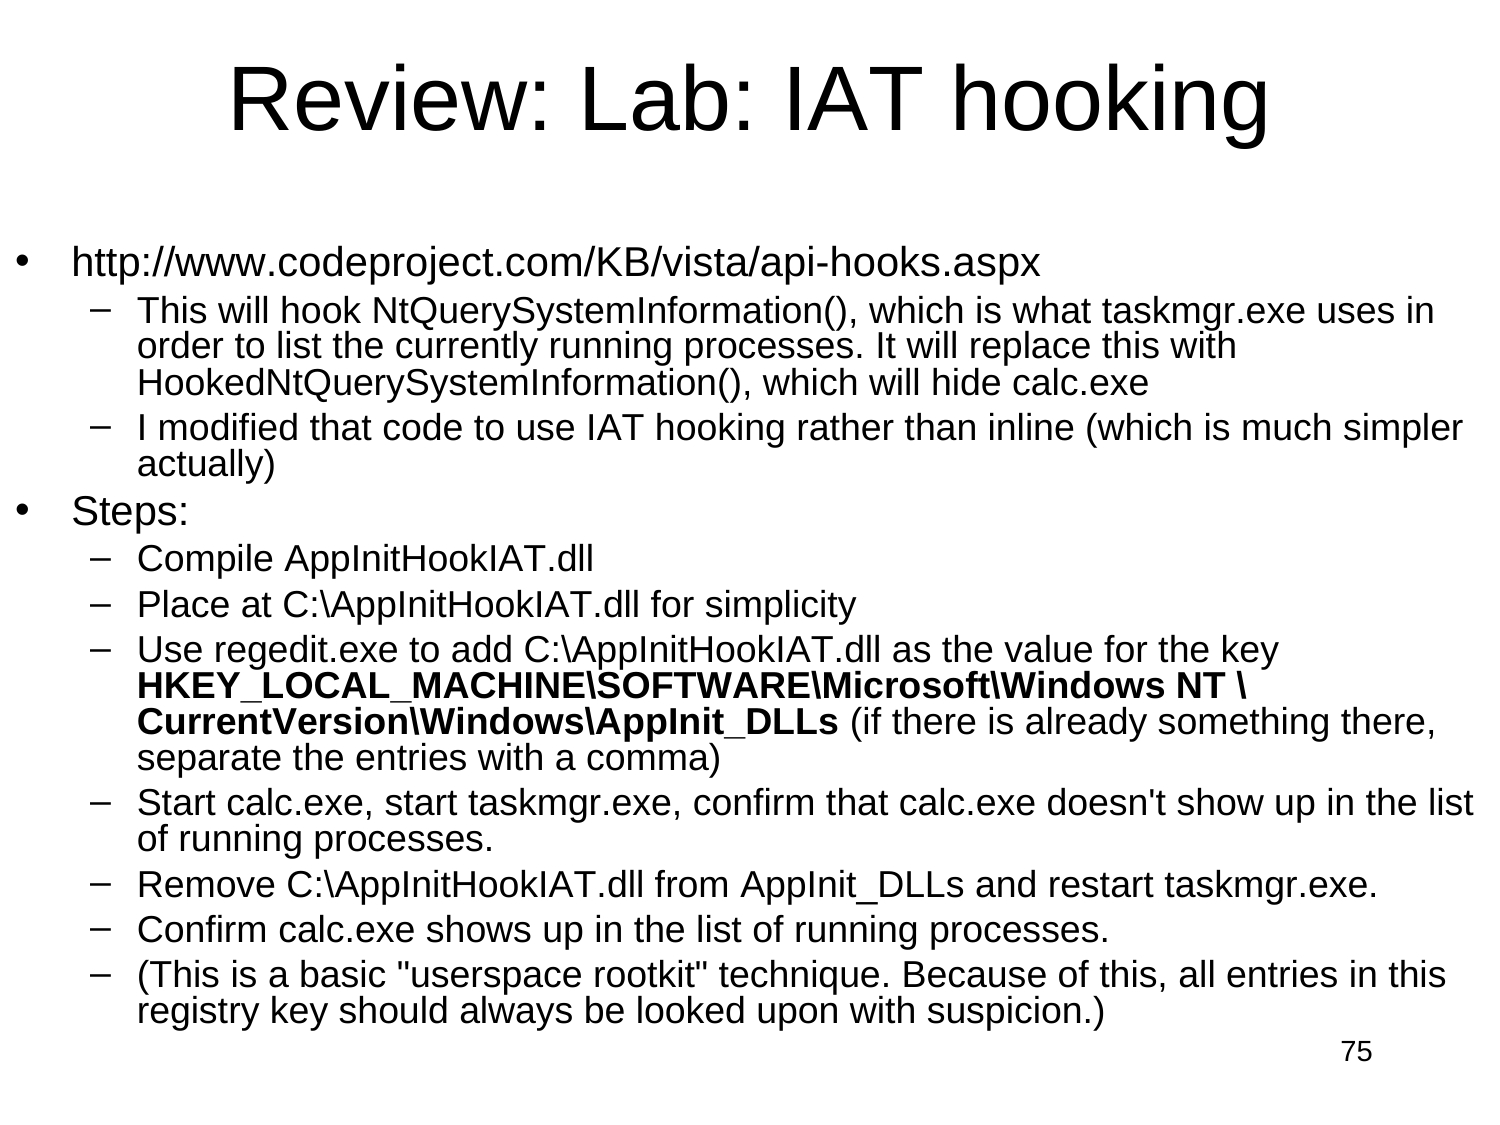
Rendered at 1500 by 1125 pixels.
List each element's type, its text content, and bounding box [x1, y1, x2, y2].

title Review: Lab: IAT hooking [0, 0, 1500, 188]
list http://www.codeproject.com/KB/vista/api-hooks.aspx This will hook NtQuerySystemInformation(), which is what taskmgr.exe uses in order to list the currently running processes. It will replace this with HookedNtQuerySystemInformation(), which will hide calc.exe I modified that code to use IAT hooking rather than inline (which is much simpler actually) Steps: Compile AppInitHookIAT.dll Place at C:\AppInitHookIAT.dll for simplicity Use regedit.exe to add C:\AppInitHookIAT.dll as the value for the key HKEY_LOCAL_MACHINE\SOFTWARE\Microsoft\Windows NT \CurrentVersion\Windows\AppInit_DLLs (if there is already something there, separate the entries with a comma) Start calc.exe, start taskmgr.exe, confirm that calc.exe doesn't show up in the list of running processes. Remove C:\AppInitHookIAT.dll from AppInit_DLLs and restart taskmgr.exe. Confirm calc.exe shows up in the list of running processes. (This is a basic "userspace rootkit" technique. Because of this, all entries in this registry key should always be looked upon with suspicion.) [0, 237, 1500, 1051]
text_box [1074, 1025, 1388, 1101]
